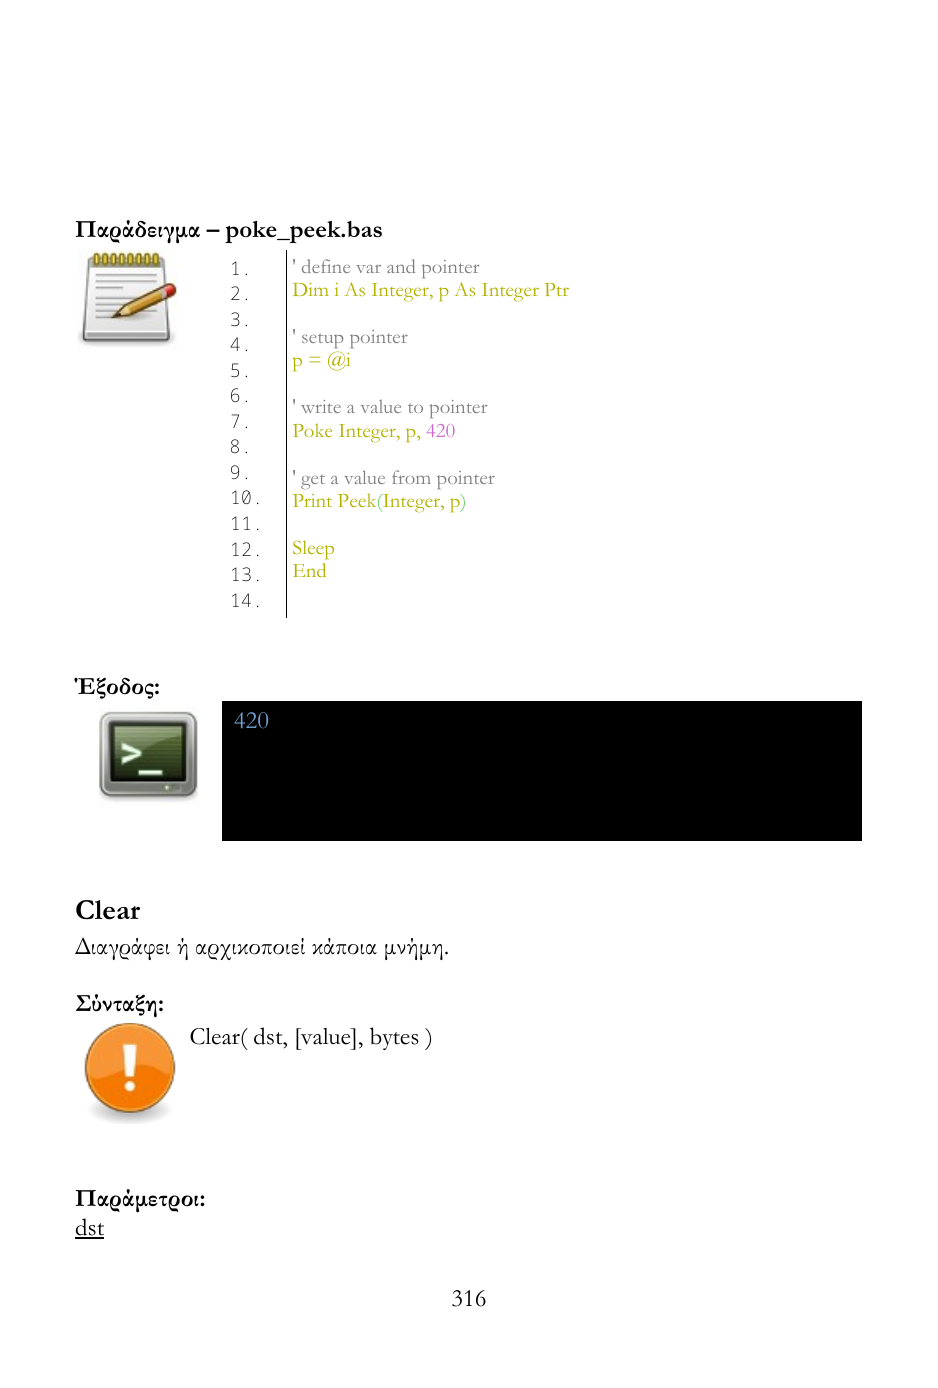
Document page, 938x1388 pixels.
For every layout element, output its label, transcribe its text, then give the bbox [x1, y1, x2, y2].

text dst [75, 1213, 862, 1241]
subtitle Clear [75, 894, 862, 927]
table_header 420 [222, 701, 862, 841]
table_header [186, 250, 286, 618]
table_header ' define var and pointer Dim i As Integer, p As Integer Ptr ' setup pointer p = @i ' write a value to pointer Poke Integer, p, 420 ' get a value from pointer Print Peek(Integer, p) Sleep End [287, 250, 857, 618]
text Παράδειγμα – poke_peek.bas [75, 216, 862, 244]
picture [77, 249, 178, 350]
text Σύνταξη: [75, 989, 862, 1017]
picture [98, 707, 199, 807]
table_header [180, 244, 863, 645]
table_header [75, 1018, 183, 1157]
table_header [75, 244, 180, 645]
text Παράμετροι: [75, 1185, 862, 1213]
text Διαγράφει ή αρχικοποιεί κάποια μνήμη. [75, 933, 862, 961]
table_header Clear( dst, [value], bytes ) [184, 1018, 863, 1157]
text Έξοδος: [75, 673, 862, 701]
table_header [75, 701, 222, 841]
picture [79, 1023, 180, 1124]
